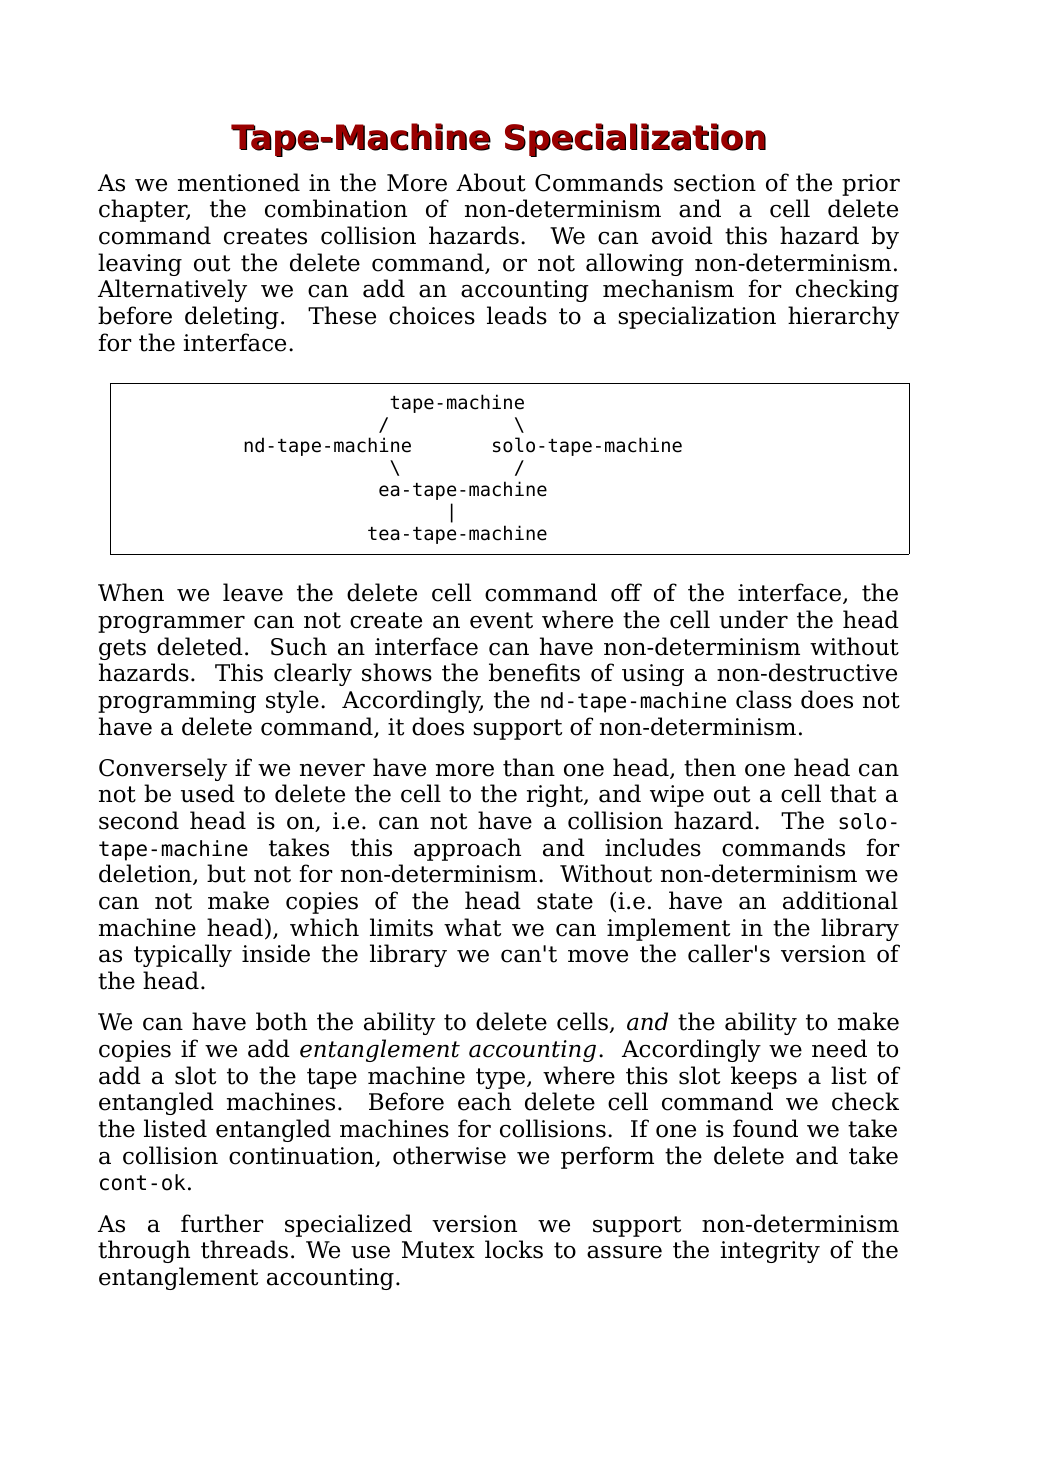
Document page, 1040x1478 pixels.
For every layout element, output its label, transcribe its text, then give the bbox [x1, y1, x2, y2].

text As a further specialized version we support non-determinism through threads. We use Mutex locks to assure the integrity of the entanglement accounting. [98, 1211, 900, 1291]
text nd-tape-machine solo-tape-machine [119, 436, 900, 457]
text tea-tape-machine [119, 523, 900, 545]
subtitle Tape-Machine Specialization [98, 118, 900, 157]
text | [119, 501, 900, 523]
text We can have both the ability to delete cells, and the ability to make copies if we add entanglement accounting. Accordingly we need to add a slot to the tape machine type, where this slot keeps a list of entangled machines. Before each delete cell command we check the listed entangled machines for collisions. If one is found we take a collision continuation, otherwise we perform the delete and take cont-ok. [98, 1009, 900, 1196]
text / \ [119, 414, 900, 436]
text As we mentioned in the More About Commands section of the prior chapter, the combination of non-determinism and a cell delete command creates collision hazards. We can avoid this hazard by leaving out the delete command, or not allowing non-determinism. Alternatively we can add an accounting mechanism for checking before deleting. These choices leads to a specialization hierarchy for the interface. [98, 170, 900, 356]
text Conversely if we never have more than one head, then one head can not be used to delete the cell to the right, and wipe out a cell that a second head is on, i.e. can not have a collision hazard. The solo-tape-machine takes this approach and includes commands for deletion, but not for non-determinism. Without non-determinism we can not make copies of the head state (i.e. have an additional machine head), which limits what we can implement in the library as typically inside the library we can't move the caller's version of the head. [98, 755, 900, 995]
text tape-machine [119, 392, 900, 414]
text When we leave the delete cell command off of the interface, the programmer can not create an event where the cell under the head gets deleted. Such an interface can have non-determinism without hazards. This clearly shows the benefits of using a non-destructive programming style. Accordingly, the nd-tape-machine class does not have a delete command, it does support of non-determinism. [98, 580, 900, 740]
text ea-tape-machine [119, 479, 900, 501]
text \ / [119, 457, 900, 479]
